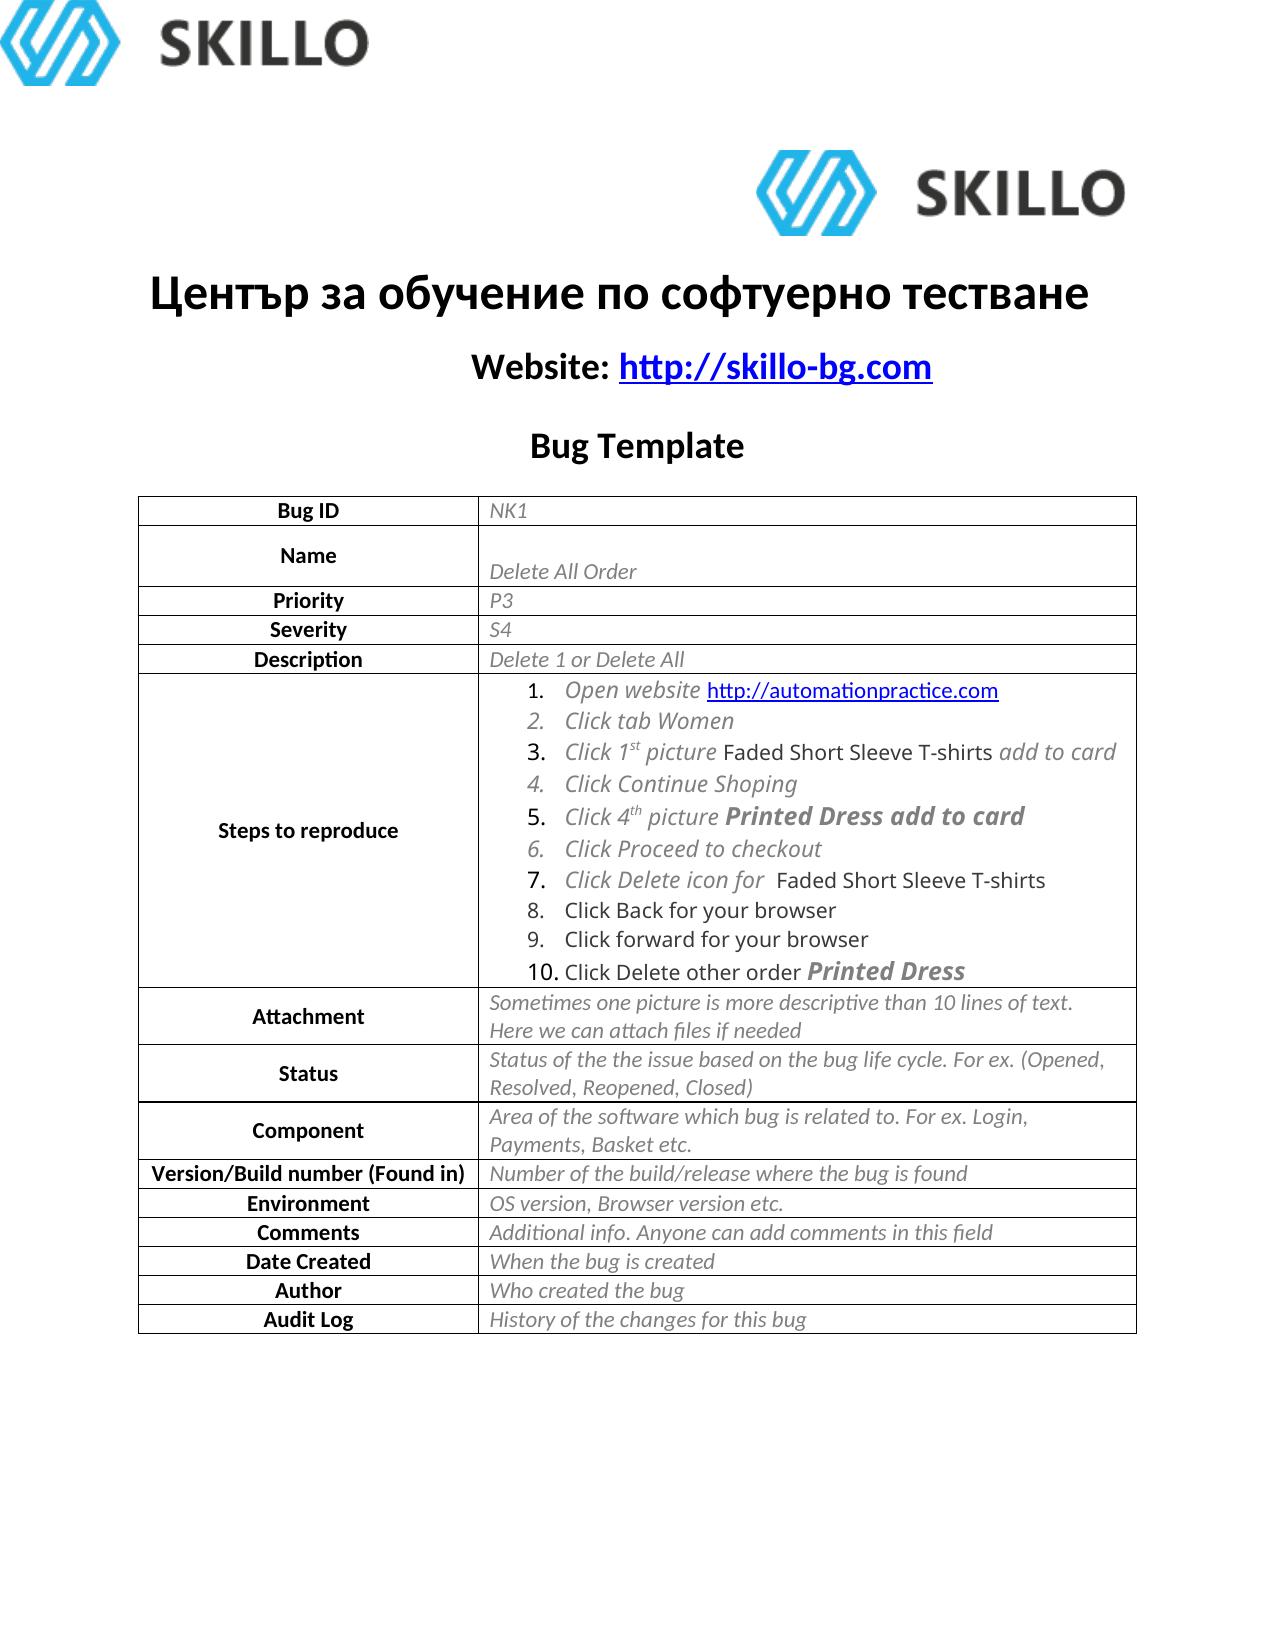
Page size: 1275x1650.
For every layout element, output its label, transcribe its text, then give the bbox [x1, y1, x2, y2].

table_cell S4 [479, 616, 1136, 644]
table_cell Area of the software which bug is related to. For ex. Login, Payments, Basket etc. [479, 1103, 1136, 1158]
table_cell Comments [139, 1218, 478, 1246]
table_header Bug ID [139, 497, 478, 524]
table_cell Sometimes one picture is more descriptive than 10 lines of text. Here we can attach files if needed [479, 988, 1136, 1044]
picture [0, 0, 369, 86]
table_cell Status [139, 1045, 478, 1101]
table_cell When the bug is created [479, 1247, 1136, 1275]
table_cell Audit Log [139, 1305, 478, 1333]
table_cell P3 [479, 587, 1136, 614]
table_cell Description [139, 645, 478, 673]
table_cell Who created the bug [479, 1276, 1136, 1304]
table_cell History of the changes for this bug [479, 1305, 1136, 1333]
table_cell Environment [139, 1189, 478, 1217]
text Център за обучение по софтуерно тестване Website: http://skillo-bg.com [150, 261, 1125, 392]
table_cell Additional info. Anyone can add comments in this field [479, 1218, 1136, 1246]
table_cell Severity [139, 616, 478, 644]
table_cell Number of the build/release where the bug is found [479, 1160, 1136, 1188]
text Bug Template [150, 422, 1125, 468]
table_cell Name [139, 526, 478, 586]
table_cell Delete All Order [479, 526, 1136, 586]
picture [756, 150, 1125, 236]
table_cell Steps to reproduce [139, 674, 478, 987]
table_cell Version/Build number (Found in) [139, 1160, 478, 1188]
table_cell Date Created [139, 1247, 478, 1275]
table_cell OS version, Browser version etc. [479, 1189, 1136, 1217]
table_header NK1 [479, 497, 1136, 524]
table_cell Author [139, 1276, 478, 1304]
table_cell Status of the the issue based on the bug life cycle. For ex. (Opened, Resolved, Reopened, Closed) [479, 1045, 1136, 1101]
table_cell Delete 1 or Delete All [479, 645, 1136, 673]
table_cell Open website http://automationpractice.com Click tab Women Click 1st picture Faded Short Sleeve T-shirts add to card Click Continue Shoping Click 4th picture Printed Dress add to card Click Proceed to checkout Click Delete icon for Faded Short Sleeve T-shirts Click Back for your browser Click forward for your browser Click Delete other order Printed Dress [479, 674, 1136, 987]
table_cell Priority [139, 587, 478, 614]
table_cell Attachment [139, 988, 478, 1044]
table_cell Component [139, 1103, 478, 1158]
